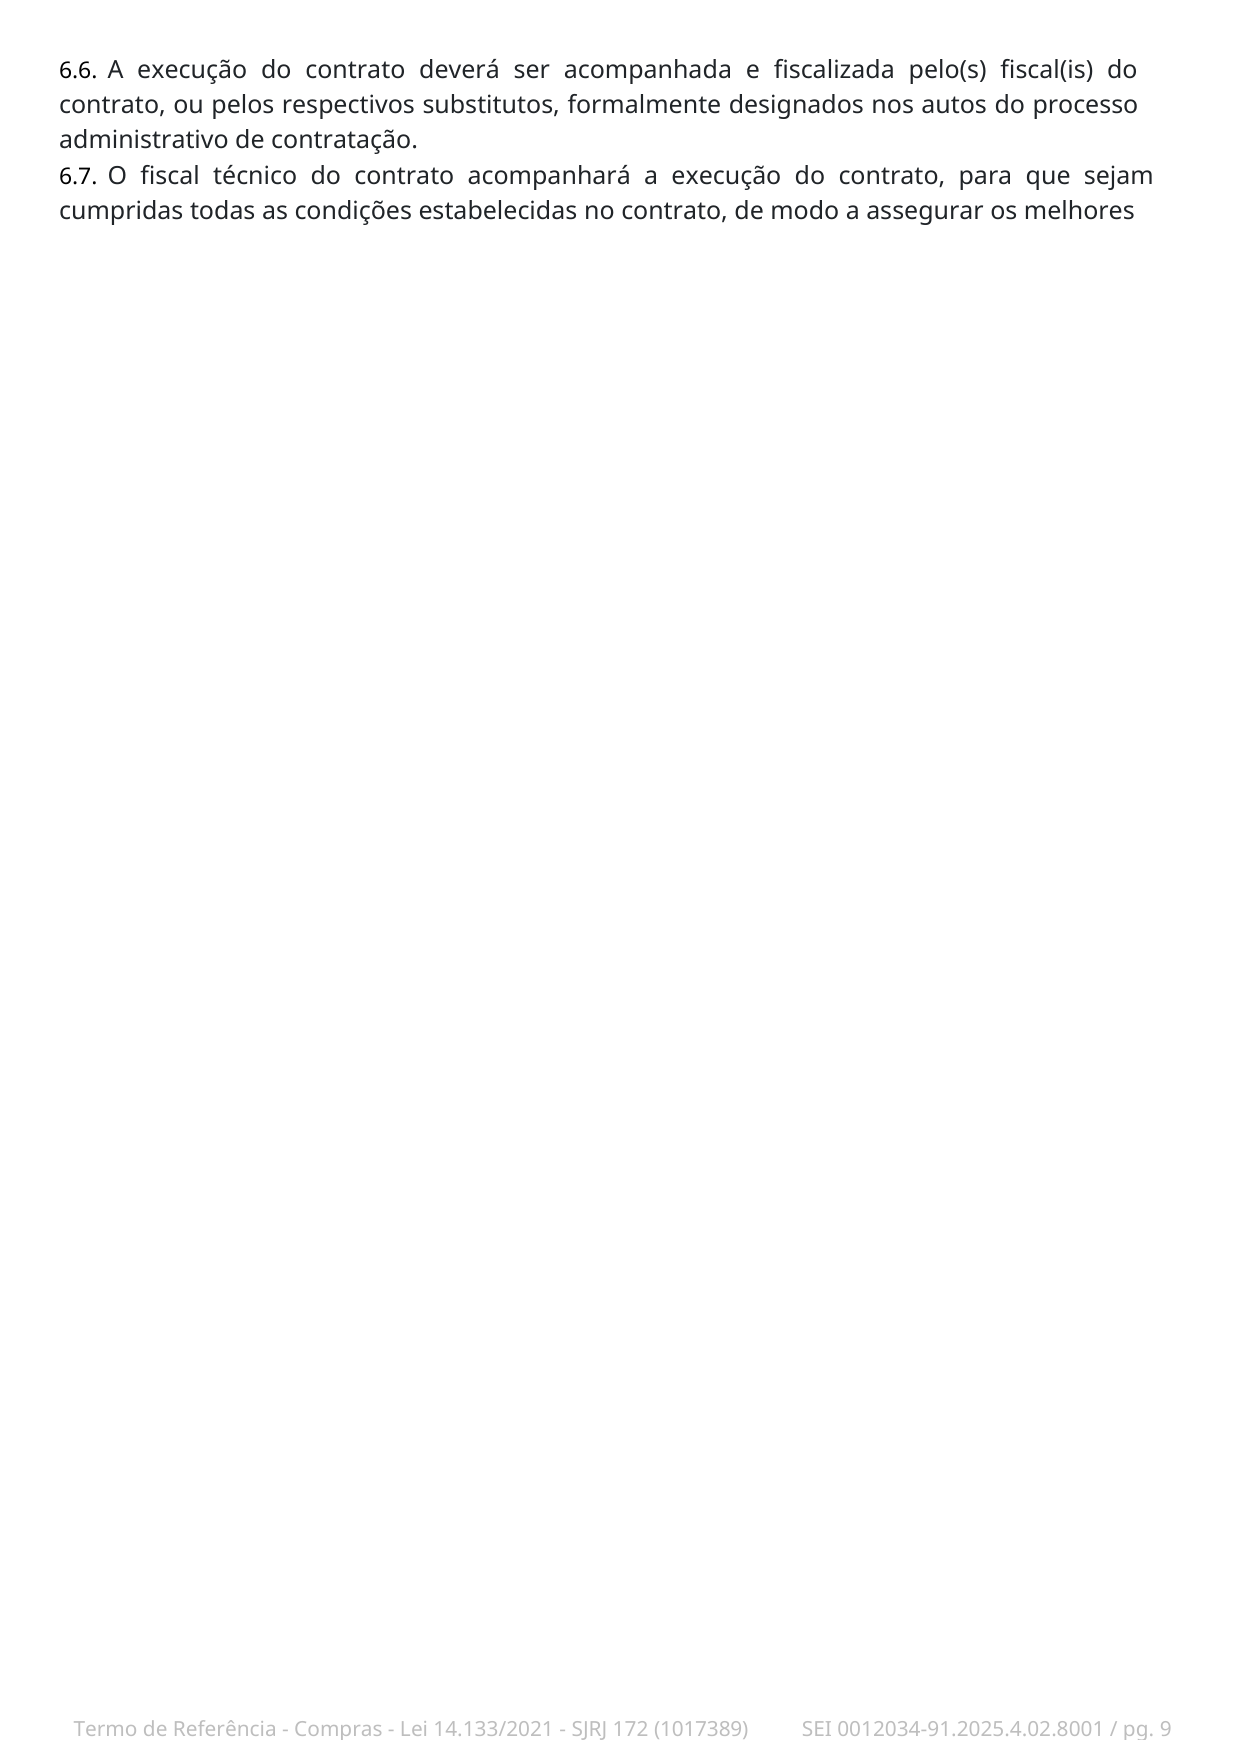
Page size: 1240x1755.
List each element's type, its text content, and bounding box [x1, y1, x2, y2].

list O fiscal técnico do contrato acompanhará a execução do contrato, para que sejam cumpridas todas as condições estabelecidas no contrato, de modo a assegurar os melhores [59, 157, 1155, 226]
list A execução do contrato deverá ser acompanhada e fiscalizada pelo(s) fiscal(is) do contrato, ou pelos respectivos substitutos, formalmente designados nos autos do processo administrativo de contratação. [59, 52, 1139, 156]
